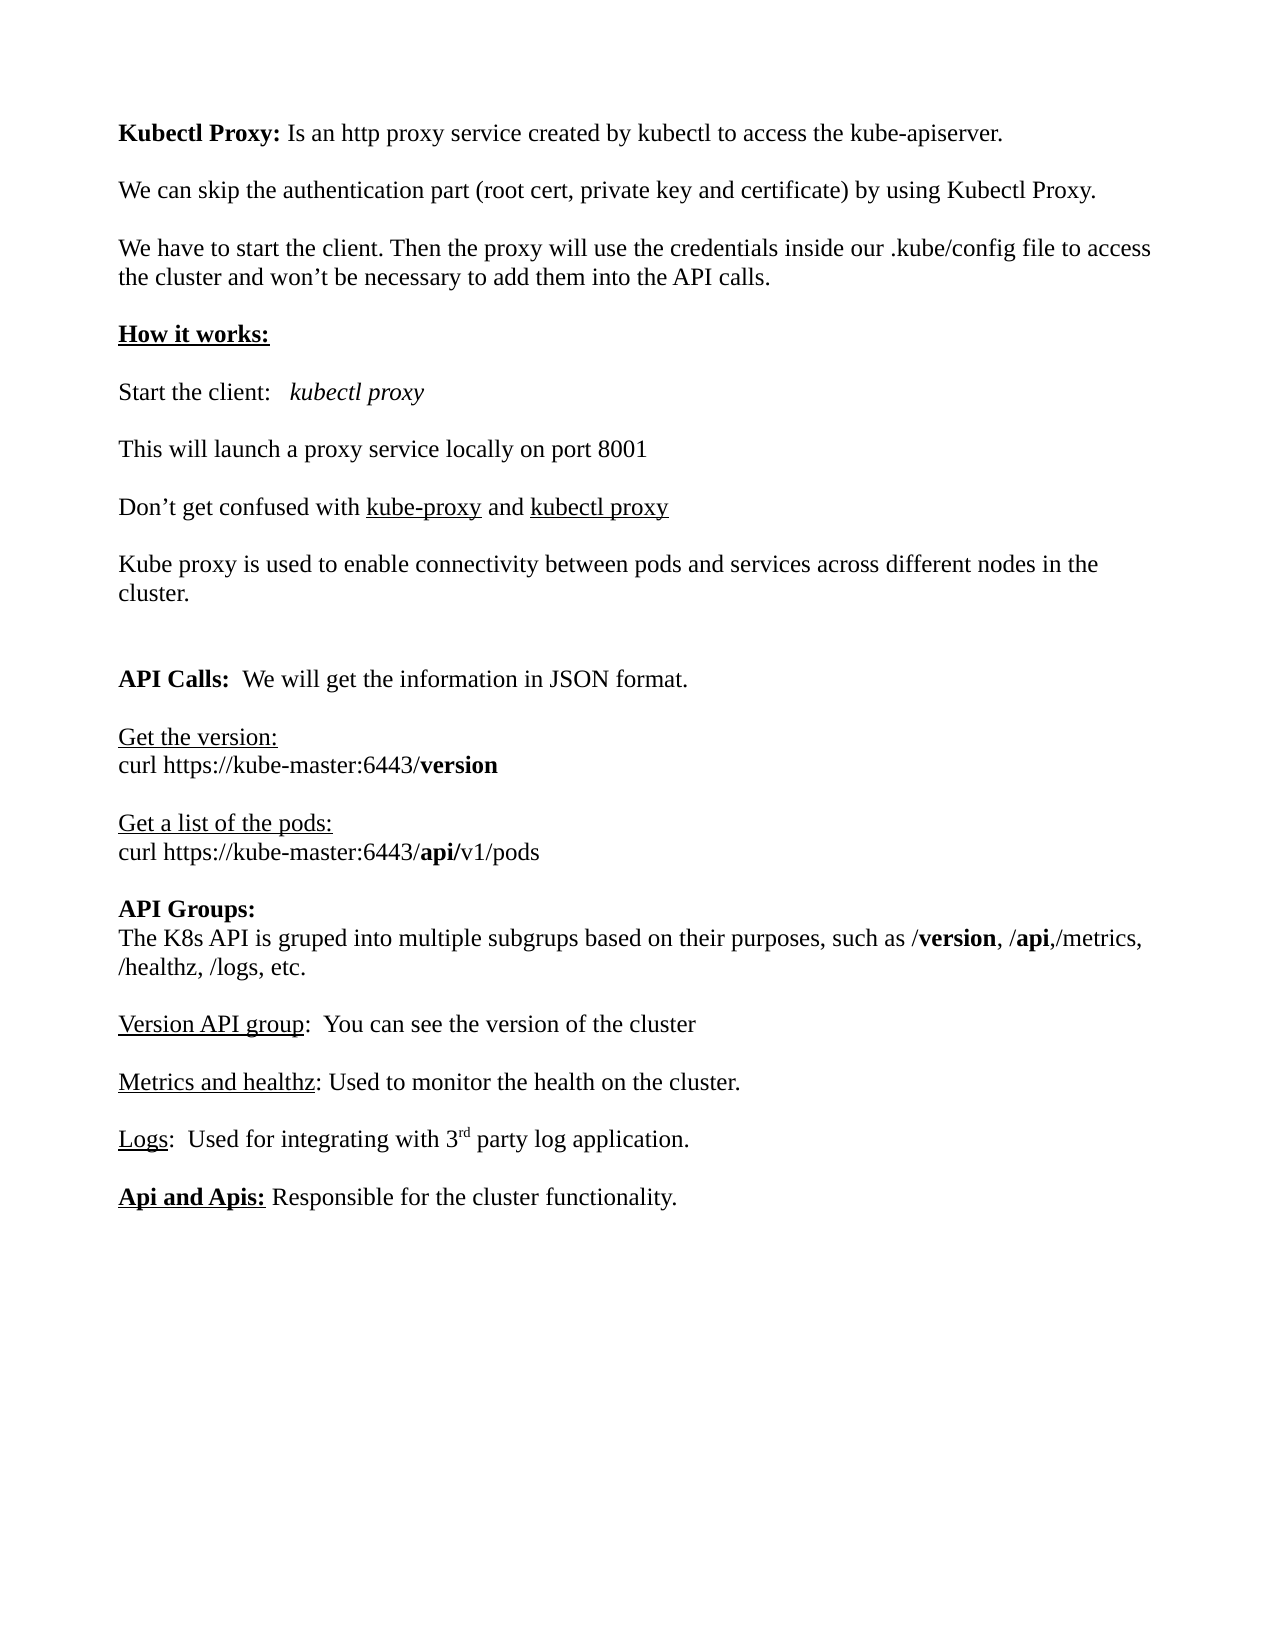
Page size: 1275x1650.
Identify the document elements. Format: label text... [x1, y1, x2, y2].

text curl https://kube-master:6443/api/v1/pods [118, 837, 1157, 866]
text Don’t get confused with kube-proxy and kubectl proxy [118, 492, 1157, 521]
text How it works: [118, 319, 1157, 348]
text Version API group: You can see the version of the cluster [118, 1009, 1157, 1038]
text curl https://kube-master:6443/version [118, 751, 1157, 779]
text Kube proxy is used to enable connectivity between pods and services across different nodes in the cluster. [118, 549, 1157, 607]
text Metrics and healthz: Used to monitor the health on the cluster. [118, 1067, 1157, 1096]
text This will launch a proxy service locally on port 8001 [118, 434, 1157, 463]
text Api and Apis: Responsible for the cluster functionality. [118, 1182, 1157, 1211]
text The K8s API is gruped into multiple subgrups based on their purposes, such as /version, /api,/metrics, /healthz, /logs, etc. [118, 923, 1157, 981]
text API Groups: [118, 894, 1157, 923]
text Get a list of the pods: [118, 808, 1157, 837]
text Get the version: [118, 722, 1157, 751]
text API Calls: We will get the information in JSON format. [118, 664, 1157, 693]
text Kubectl Proxy: Is an http proxy service created by kubectl to access the kube-apiserver. [118, 118, 1157, 147]
text We can skip the authentication part (root cert, private key and certificate) by using Kubectl Proxy. [118, 176, 1157, 204]
text Start the client: kubectl proxy [118, 377, 1157, 406]
text Logs: Used for integrating with 3rd party log application. [118, 1124, 1157, 1153]
text We have to start the client. Then the proxy will use the credentials inside our .kube/config file to access the cluster and won’t be necessary to add them into the API calls. [118, 233, 1157, 291]
